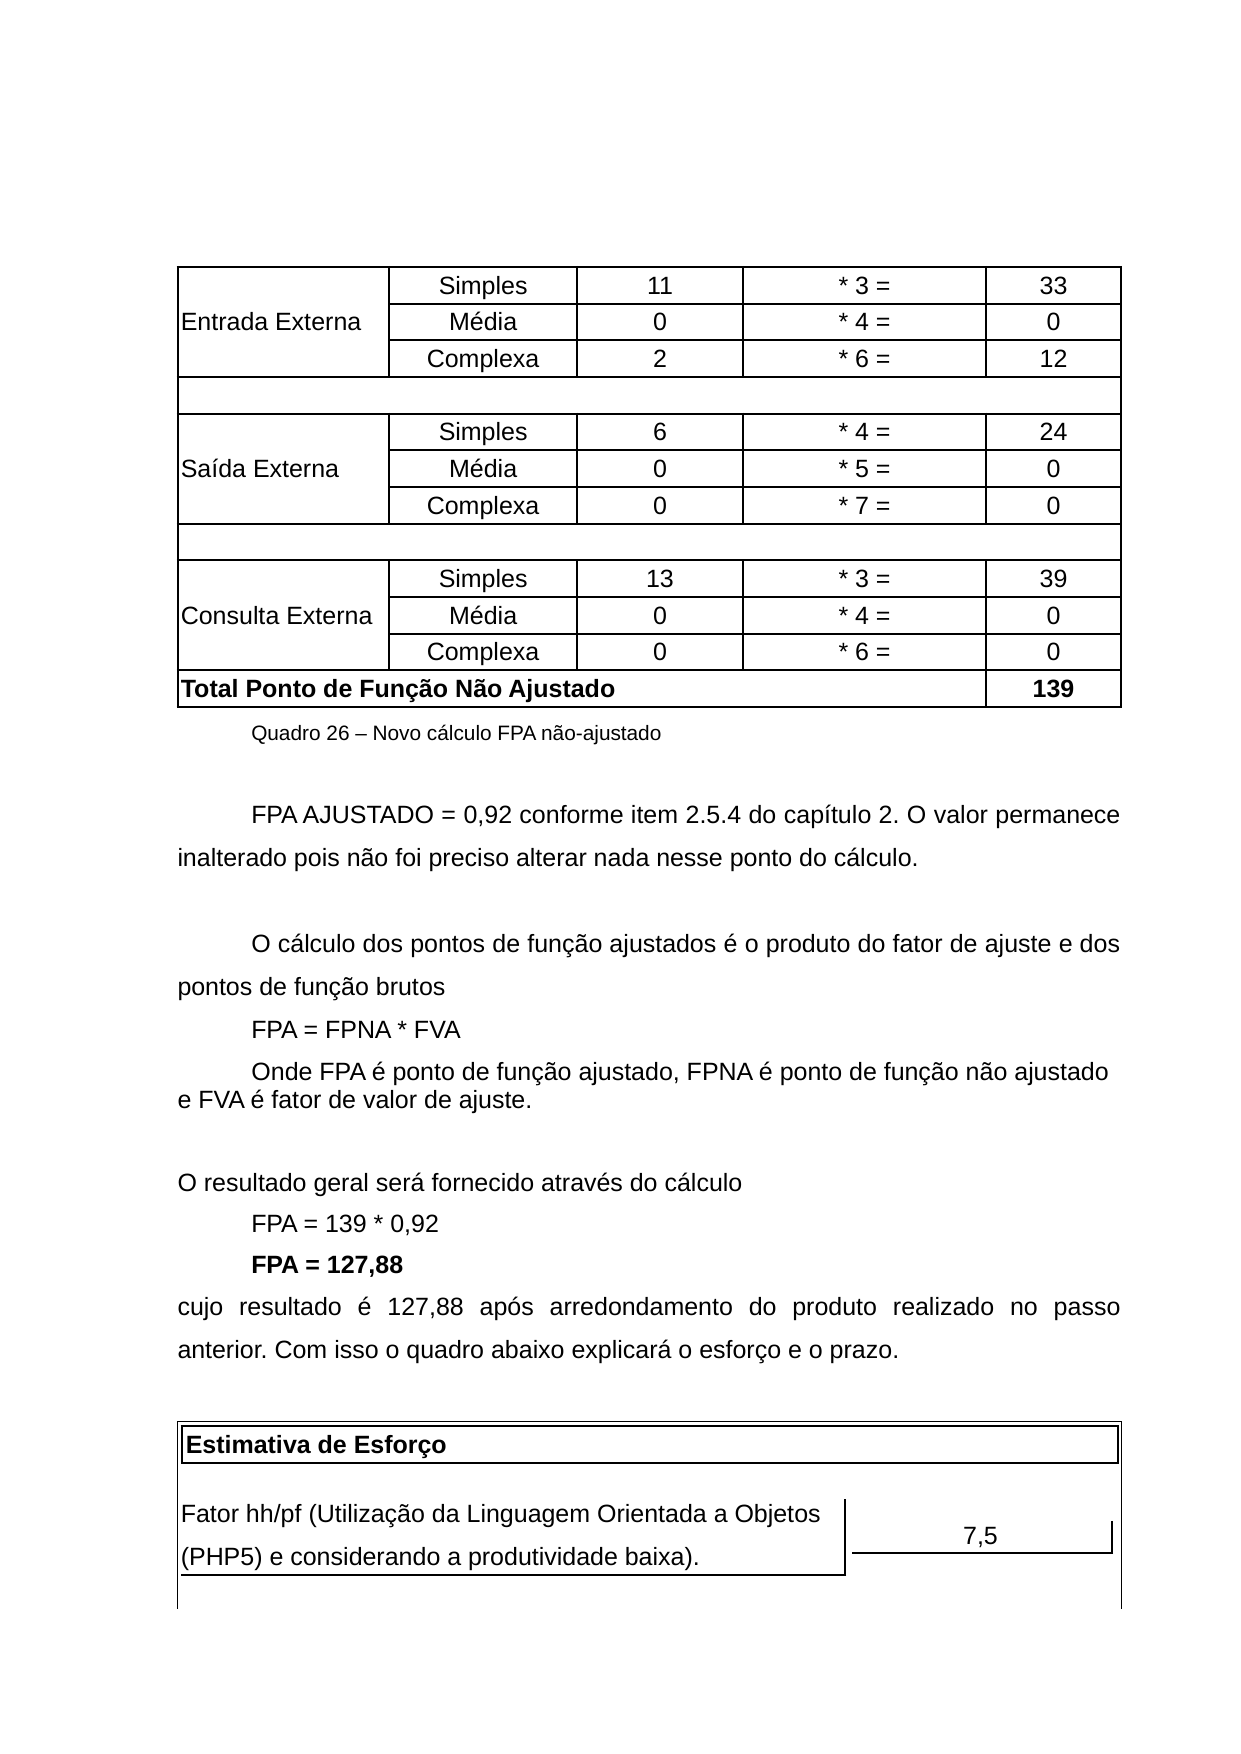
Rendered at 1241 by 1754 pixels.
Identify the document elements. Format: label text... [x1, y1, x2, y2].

table_cell 12 [987, 341, 1120, 376]
table_cell 139 [987, 671, 1120, 706]
table_cell * 6 = [744, 635, 985, 669]
table_cell Consulta Externa [179, 561, 388, 669]
table_cell Média [390, 451, 576, 486]
table_cell 7,5 [849, 1496, 1116, 1608]
text O cálculo dos pontos de função ajustados é o produto do fator de ajuste e dos pontos de função brutos [177, 929, 1122, 1001]
table_cell * 7 = [744, 488, 985, 522]
text Quadro 26 – Novo cálculo FPA não-ajustado [177, 720, 1122, 744]
table_cell 0 [578, 635, 742, 669]
table_cell 0 [578, 598, 742, 632]
table_cell 0 [987, 598, 1120, 632]
table_cell * 4 = [744, 305, 985, 339]
table_cell Entrada Externa [179, 268, 388, 376]
table_cell [179, 525, 1120, 559]
table_cell 33 [987, 268, 1120, 302]
table_cell Simples [390, 415, 576, 449]
table_cell Complexa [390, 488, 576, 522]
table_cell Simples [390, 268, 576, 302]
table_cell Média [390, 305, 576, 339]
table_cell 39 [987, 561, 1120, 596]
table_cell Saída Externa [179, 415, 388, 522]
text O resultado geral será fornecido através do cálculo [177, 1168, 1122, 1197]
table_cell * 3 = [744, 561, 985, 596]
table_cell 0 [578, 488, 742, 522]
table_cell 13 [578, 561, 742, 596]
table_cell 0 [987, 635, 1120, 669]
table_cell 0 [987, 488, 1120, 522]
table_header Estimativa de Esforço [178, 1422, 1121, 1496]
table_cell [179, 378, 1120, 412]
table_cell 2 [578, 341, 742, 376]
table_cell Fator hh/pf (Utilização da Linguagem Orientada a Objetos (PHP5) e considerando a produtividade baixa). [178, 1496, 849, 1608]
table_cell 0 [987, 305, 1120, 339]
table_cell 0 [578, 305, 742, 339]
table_cell Complexa [390, 341, 576, 376]
table_cell 6 [578, 415, 742, 449]
table_cell [1116, 1496, 1121, 1608]
table_cell 24 [987, 415, 1120, 449]
table_cell * 6 = [744, 341, 985, 376]
text FPA = FPNA * FVA [177, 1016, 1122, 1044]
text FPA AJUSTADO = 0,92 conforme item 2.5.4 do capítulo 2. O valor permanece inalterado pois não foi preciso alterar nada nesse ponto do cálculo. [177, 800, 1122, 872]
table_cell * 3 = [744, 268, 985, 302]
table_cell Complexa [390, 635, 576, 669]
table_cell Total Ponto de Função Não Ajustado [179, 671, 985, 706]
table_cell Média [390, 598, 576, 632]
table_cell 0 [578, 451, 742, 486]
table_cell Simples [390, 561, 576, 596]
text cujo resultado é 127,88 após arredondamento do produto realizado no passo anterior. Com isso o quadro abaixo explicará o esforço e o prazo. [177, 1292, 1122, 1364]
text Onde FPA é ponto de função ajustado, FPNA é ponto de função não ajustado e FVA é fator de valor de ajuste. [177, 1057, 1122, 1114]
table_cell * 5 = [744, 451, 985, 486]
table_cell 11 [578, 268, 742, 302]
text FPA = 127,88 [177, 1251, 1122, 1279]
table_cell * 4 = [744, 415, 985, 449]
table_cell 0 [987, 451, 1120, 486]
text FPA = 139 * 0,92 [177, 1209, 1122, 1238]
table_cell * 4 = [744, 598, 985, 632]
